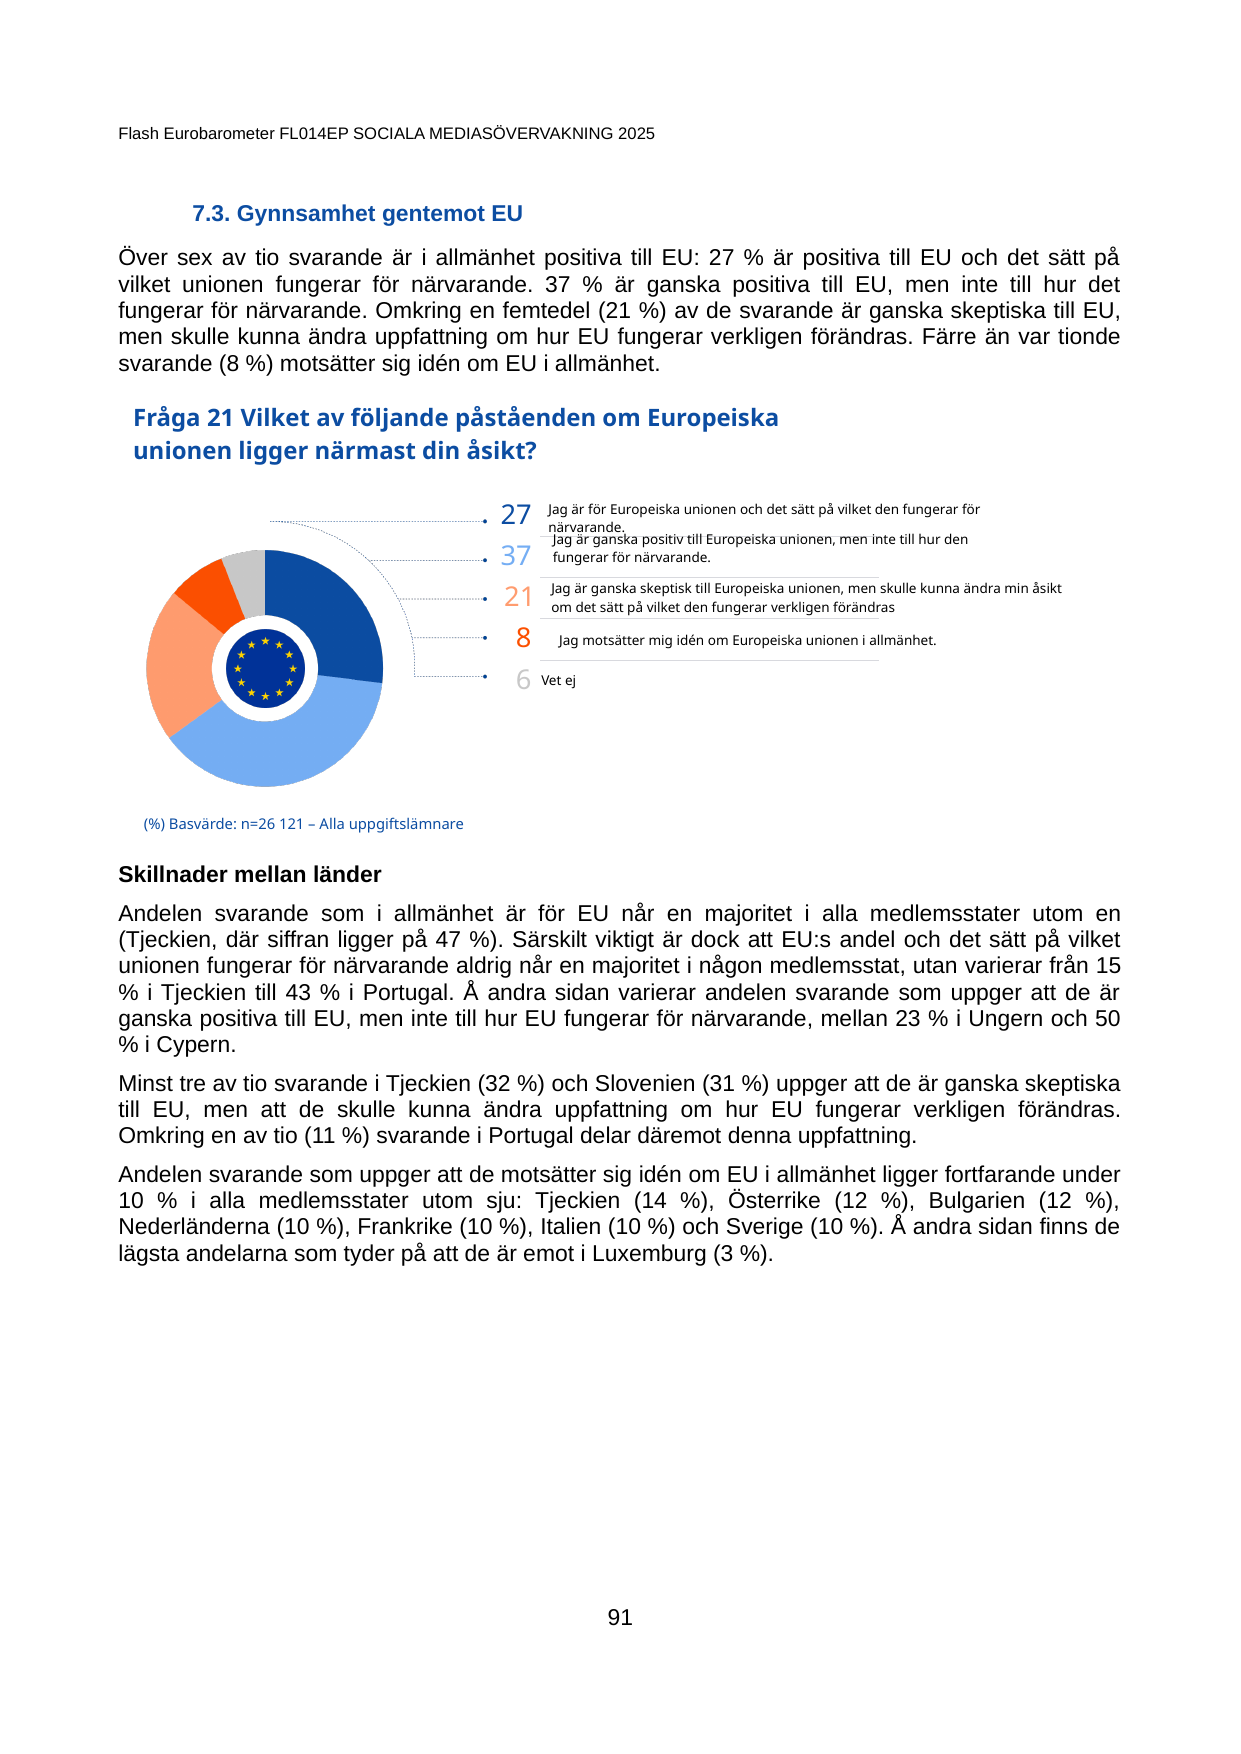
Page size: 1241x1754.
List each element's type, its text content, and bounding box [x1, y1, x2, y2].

text Andelen svarande som uppger att de motsätter sig idén om EU i allmänhet ligger fortfarande under 10 % i alla medlemsstater utom sju: Tjeckien (14 %), Österrike (12 %), Bulgarien (12 %), Nederländerna (10 %), Frankrike (10 %), Italien (10 %) och Sverige (10 %). Å andra sidan finns de lägsta andelarna som tyder på att de är emot i Luxemburg (3 %). [118, 1161, 1122, 1266]
text Över sex av tio svarande är i allmänhet positiva till EU: 27 % är positiva till EU och det sätt på vilket unionen fungerar för närvarande. 37 % är ganska positiva till EU, men inte till hur det fungerar för närvarande. Omkring en femtedel (21 %) av de svarande är ganska skeptiska till EU, men skulle kunna ändra uppfattning om hur EU fungerar verkligen förändras. Färre än var tionde svarande (8 %) motsätter sig idén om EU i allmänhet. [118, 244, 1122, 376]
text Andelen svarande som i allmänhet är för EU når en majoritet i alla medlemsstater utom en (Tjeckien, där siffran ligger på 47 %). Särskilt viktigt är dock att EU:s andel och det sätt på vilket unionen fungerar för närvarande aldrig når en majoritet i någon medlemsstat, utan varierar från 15 % i Tjeckien till 43 % i Portugal. Å andra sidan varierar andelen svarande som uppger att de är ganska positiva till EU, men inte till hur EU fungerar för närvarande, mellan 23 % i Ungern och 50 % i Cypern. [118, 900, 1122, 1058]
subtitle 7.3. Gynnsamhet gentemot EU [118, 199, 1122, 226]
picture [135, 519, 487, 795]
text Minst tre av tio svarande i Tjeckien (32 %) och Slovenien (31 %) uppger att de är ganska skeptiska till EU, men att de skulle kunna ändra uppfattning om hur EU fungerar verkligen förändras. Omkring en av tio (11 %) svarande i Portugal delar däremot denna uppfattning. [118, 1070, 1122, 1149]
text Skillnader mellan länder [118, 388, 1122, 888]
